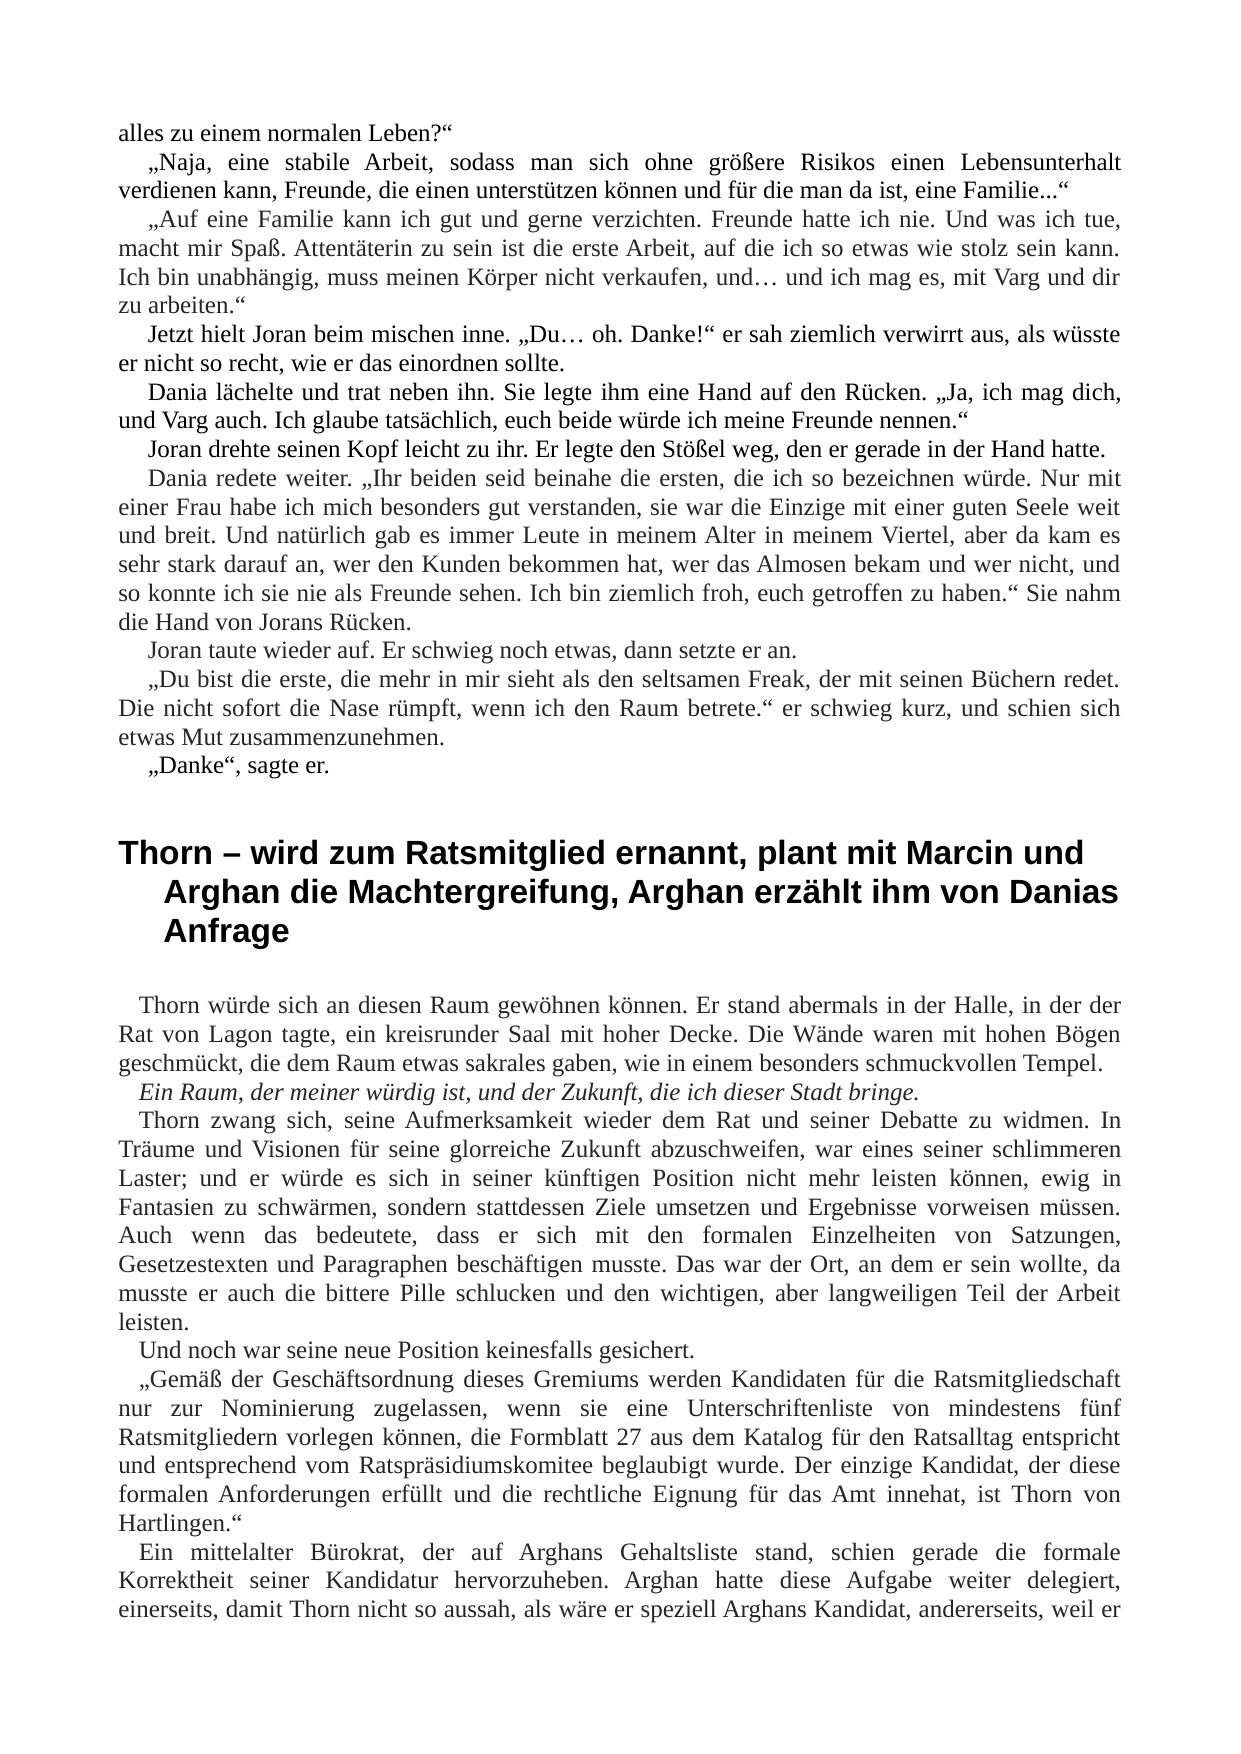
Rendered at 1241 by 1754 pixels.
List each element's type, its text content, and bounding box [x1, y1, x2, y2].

text Ein Raum, der meiner würdig ist, und der Zukunft, die ich dieser Stadt bringe. [118, 1077, 1122, 1105]
text „Du bist die erste, die mehr in mir sieht als den seltsamen Freak, der mit seinen Büchern redet. Die nicht sofort die Nase rümpft, wenn ich den Raum betrete.“ er schwieg kurz, und schien sich etwas Mut zusammenzunehmen. [118, 664, 1122, 751]
text Joran taute wieder auf. Er schwieg noch etwas, dann setzte er an. [118, 636, 1122, 664]
text Dania lächelte und trat neben ihn. Sie legte ihm eine Hand auf den Rücken. „Ja, ich mag dich, und Varg auch. Ich glaube tatsächlich, euch beide würde ich meine Freunde nennen.“ [118, 377, 1122, 434]
text Und noch war seine neue Position keinesfalls gesichert. [118, 1335, 1122, 1364]
text „Auf eine Familie kann ich gut und gerne verzichten. Freunde hatte ich nie. Und was ich tue, macht mir Spaß. Attentäterin zu sein ist die erste Arbeit, auf die ich so etwas wie stolz sein kann. Ich bin unabhängig, muss meinen Körper nicht verkaufen, und… und ich mag es, mit Varg und dir zu arbeiten.“ [118, 204, 1122, 319]
text „Gemäß der Geschäftsordnung dieses Gremiums werden Kandidaten für die Ratsmitgliedschaft nur zur Nominierung zugelassen, wenn sie eine Unterschriftenliste von mindestens fünf Ratsmitgliedern vorlegen können, die Formblatt 27 aus dem Katalog für den Ratsalltag entspricht und entsprechend vom Ratspräsidiumskomitee beglaubigt wurde. Der einzige Kandidat, der diese formalen Anforderungen erfüllt und die rechtliche Eignung für das Amt innehat, ist Thorn von Hartlingen.“ [118, 1364, 1122, 1537]
text „Naja, eine stabile Arbeit, sodass man sich ohne größere Risikos einen Lebensunterhalt verdienen kann, Freunde, die einen unterstützen können und für die man da ist, eine Familie...“ [118, 147, 1122, 204]
text Ein mittelalter Bürokrat, der auf Arghans Gehaltsliste stand, schien gerade die formale Korrektheit seiner Kandidatur hervorzuheben. Arghan hatte diese Aufgabe weiter delegiert, einerseits, damit Thorn nicht so aussah, als wäre er speziell Arghans Kandidat, andererseits, weil er [118, 1537, 1122, 1623]
text Joran drehte seinen Kopf leicht zu ihr. Er legte den Stößel weg, den er gerade in der Hand hatte. [118, 434, 1122, 463]
text Jetzt hielt Joran beim mischen inne. „Du… oh. Danke!“ er sah ziemlich verwirrt aus, als wüsste er nicht so recht, wie er das einordnen sollte. [118, 319, 1122, 377]
subtitle Thorn – wird zum Ratsmitglied ernannt, plant mit Marcin und Arghan die Machtergreifung, Arghan erzählt ihm von Danias Anfrage [118, 833, 1122, 949]
text „Danke“, sagte er. [118, 751, 1122, 779]
text Thorn würde sich an diesen Raum gewöhnen können. Er stand abermals in der Halle, in der der Rat von Lagon tagte, ein kreisrunder Saal mit hoher Decke. Die Wände waren mit hohen Bögen geschmückt, die dem Raum etwas sakrales gaben, wie in einem besonders schmuckvollen Tempel. [118, 990, 1122, 1077]
text Thorn zwang sich, seine Aufmerksamkeit wieder dem Rat und seiner Debatte zu widmen. In Träume und Visionen für seine glorreiche Zukunft abzuschweifen, war eines seiner schlimmeren Laster; und er würde es sich in seiner künftigen Position nicht mehr leisten können, ewig in Fantasien zu schwärmen, sondern stattdessen Ziele umsetzen und Ergebnisse vorweisen müssen. Auch wenn das bedeutete, dass er sich mit den formalen Einzelheiten von Satzungen, Gesetzestexten und Paragraphen beschäftigen musste. Das war der Ort, an dem er sein wollte, da musste er auch die bittere Pille schlucken und den wichtigen, aber langweiligen Teil der Arbeit leisten. [118, 1105, 1122, 1335]
text alles zu einem normalen Leben?“ [118, 118, 1122, 147]
text Dania redete weiter. „Ihr beiden seid beinahe die ersten, die ich so bezeichnen würde. Nur mit einer Frau habe ich mich besonders gut verstanden, sie war die Einzige mit einer guten Seele weit und breit. Und natürlich gab es immer Leute in meinem Alter in meinem Viertel, aber da kam es sehr stark darauf an, wer den Kunden bekommen hat, wer das Almosen bekam und wer nicht, und so konnte ich sie nie als Freunde sehen. Ich bin ziemlich froh, euch getroffen zu haben.“ Sie nahm die Hand von Jorans Rücken. [118, 463, 1122, 636]
